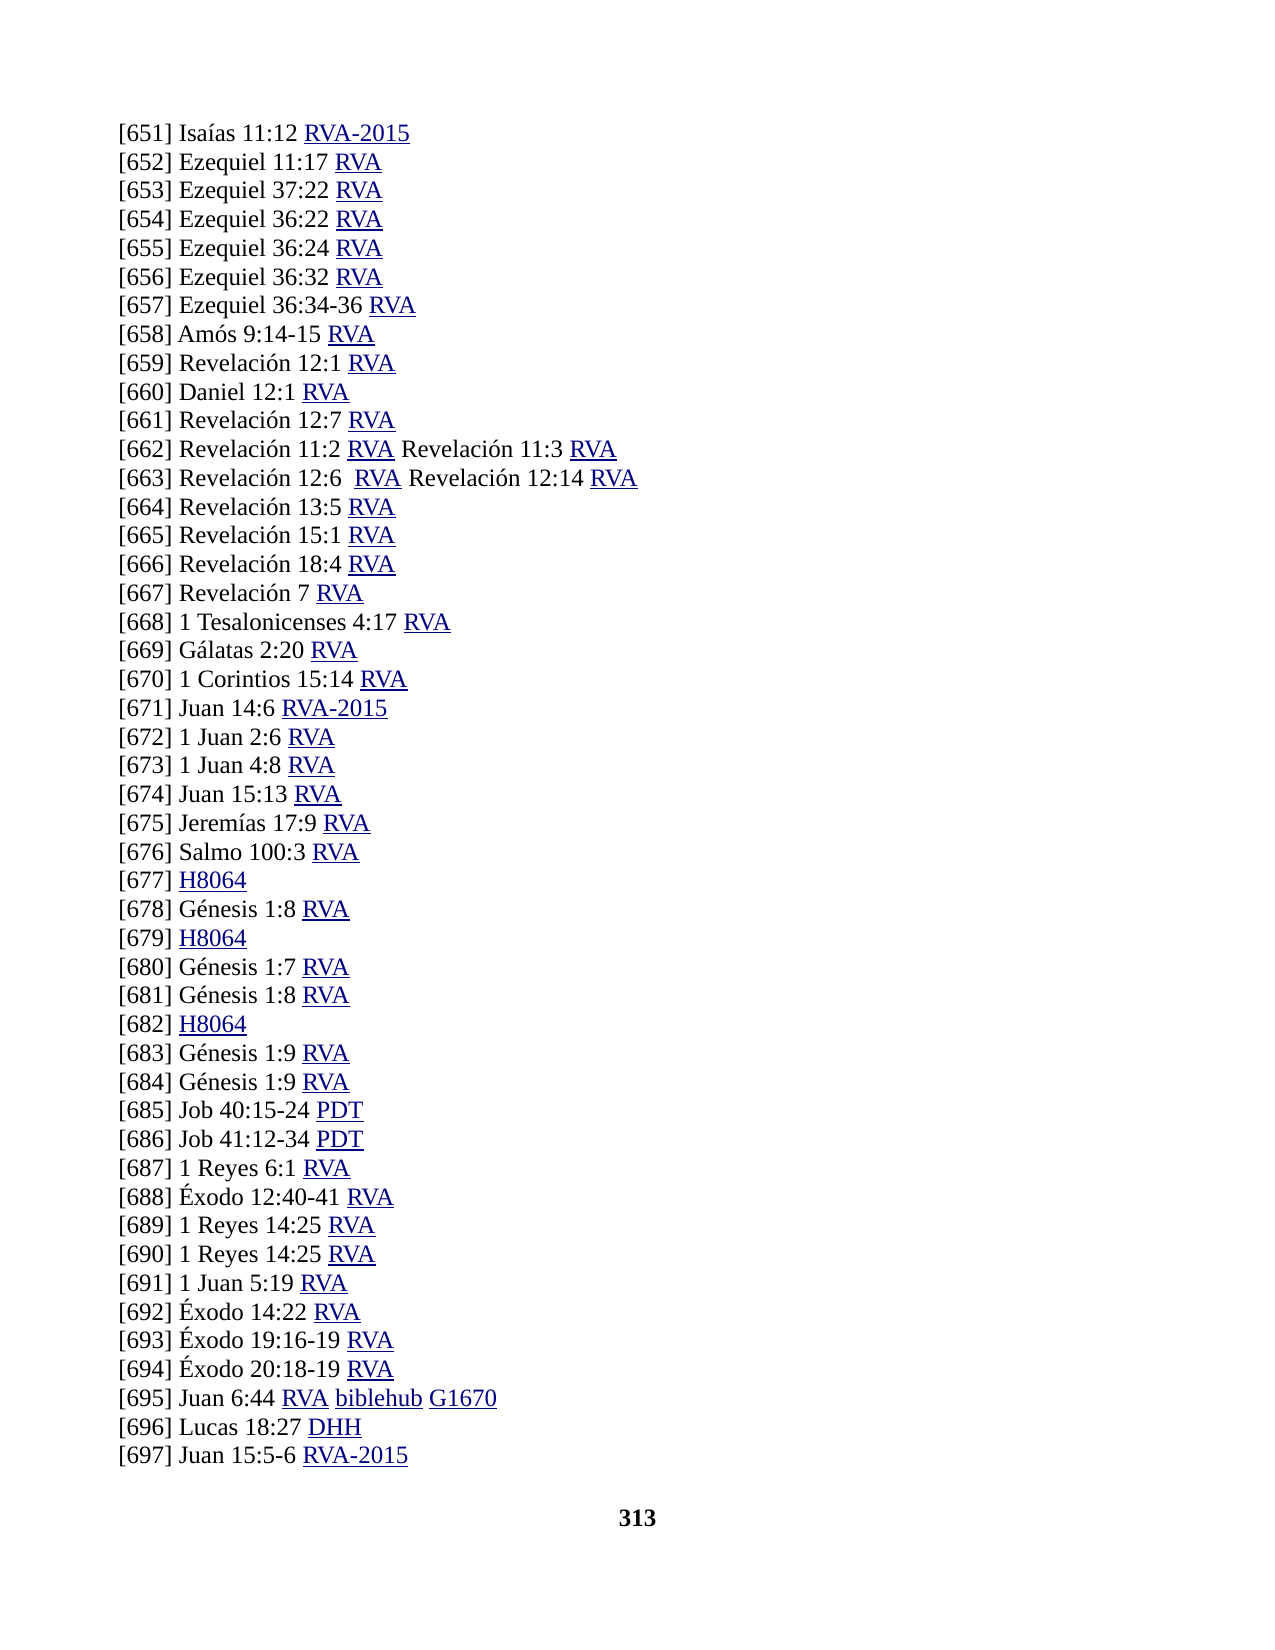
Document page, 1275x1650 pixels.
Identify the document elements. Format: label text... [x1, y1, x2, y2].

text 1 Reyes 6:1 RVA [118, 1153, 1157, 1182]
text Gálatas 2:20 RVA [118, 636, 1157, 664]
text Génesis 1:7 RVA [118, 952, 1157, 981]
text Ezequiel 11:17 RVA [118, 147, 1157, 176]
text Revelación 15:1 RVA [118, 521, 1157, 549]
list Revelación 13:5 RVA [118, 492, 1157, 521]
text Juan 15:13 RVA [118, 779, 1157, 808]
text Ezequiel 36:24 RVA [118, 233, 1157, 262]
text H8064 [118, 866, 1157, 894]
text Génesis 1:8 RVA [118, 894, 1157, 923]
text Revelación 12:1 RVA [118, 348, 1157, 377]
list Revelación 12:6 RVA Revelación 12:14 RVA [118, 463, 1157, 492]
text Juan 14:6 RVA-2015 [118, 693, 1157, 722]
text Génesis 1:8 RVA [118, 981, 1157, 1009]
text Salmo 100:3 RVA [118, 837, 1157, 866]
text Juan 6:44 RVA biblehub G1670 [118, 1383, 1157, 1412]
text 1 Corintios 15:14 RVA [118, 664, 1157, 693]
text Daniel 12:1 RVA [118, 377, 1157, 406]
text 1 Tesalonicenses 4:17 RVA [118, 607, 1157, 636]
text 1 Reyes 14:25 RVA [118, 1211, 1157, 1239]
text 1 Reyes 14:25 RVA [118, 1239, 1157, 1268]
text 1 Juan 2:6 RVA [118, 722, 1157, 751]
text Ezequiel 36:32 RVA [118, 262, 1157, 291]
text Revelación 7 RVA [118, 578, 1157, 607]
text Ezequiel 37:22 RVA [118, 176, 1157, 204]
text Éxodo 12:40-41 RVA [118, 1182, 1157, 1211]
text Revelación 18:4 RVA [118, 549, 1157, 578]
list Revelación 11:2 RVA Revelación 11:3 RVA [118, 434, 1157, 463]
text Ezequiel 36:22 RVA [118, 204, 1157, 233]
text 1 Juan 5:19 RVA [118, 1268, 1157, 1297]
text Génesis 1:9 RVA [118, 1067, 1157, 1096]
text Éxodo 19:16-19 RVA [118, 1326, 1157, 1354]
text Génesis 1:9 RVA [118, 1038, 1157, 1067]
text Isaías 11:12 RVA-2015 [118, 118, 1157, 147]
text Jeremías 17:9 RVA [118, 808, 1157, 837]
text Lucas 18:27 DHH [118, 1412, 1157, 1441]
text Amós 9:14-15 RVA [118, 319, 1157, 348]
text H8064 [118, 1009, 1157, 1038]
text Job 40:15-24 PDT [118, 1096, 1157, 1124]
text Éxodo 14:22 RVA [118, 1297, 1157, 1326]
text Juan 15:5-6 RVA-2015 [118, 1441, 1157, 1469]
text H8064 [118, 923, 1157, 952]
text Revelación 12:7 RVA [118, 406, 1157, 434]
text Ezequiel 36:34-36 RVA [118, 291, 1157, 319]
text Éxodo 20:18-19 RVA [118, 1354, 1157, 1383]
text 1 Juan 4:8 RVA [118, 751, 1157, 779]
text Job 41:12-34 PDT [118, 1124, 1157, 1153]
